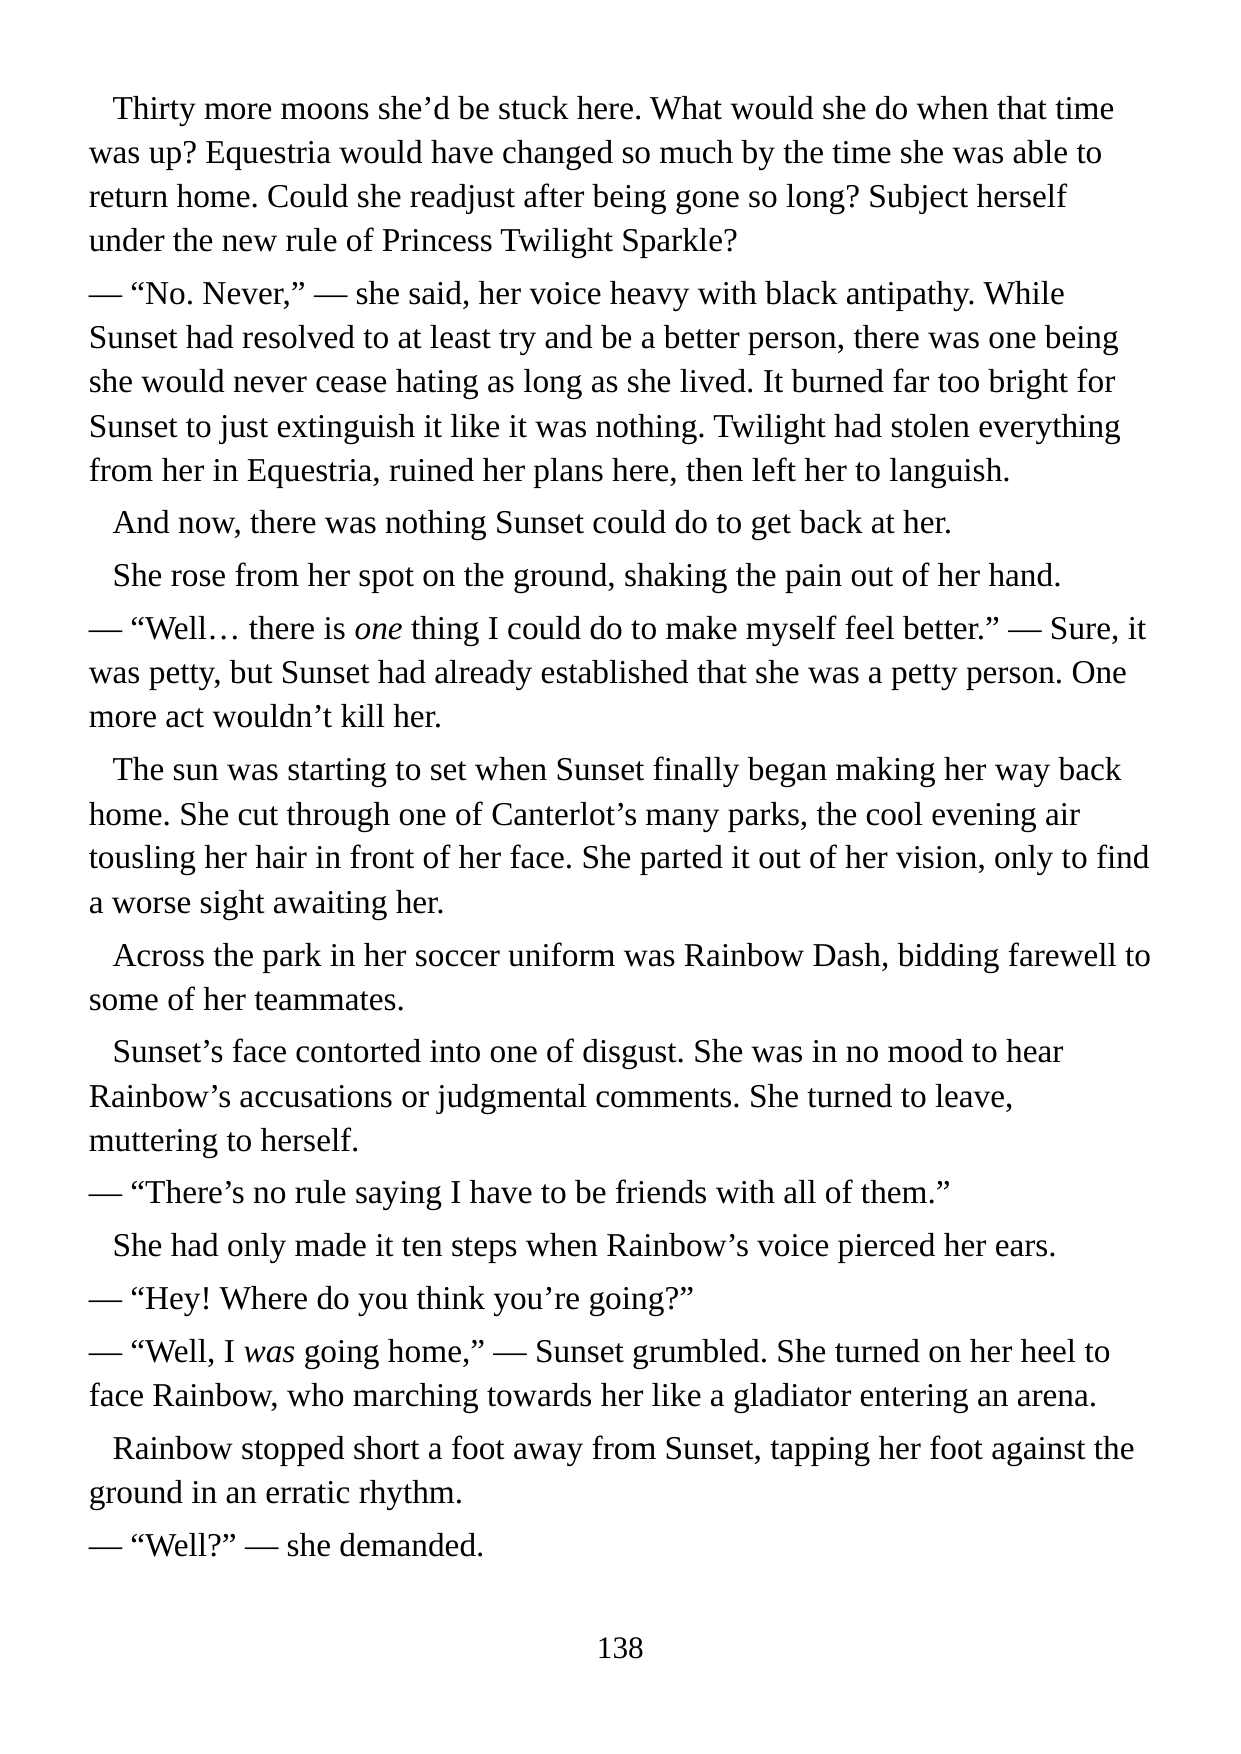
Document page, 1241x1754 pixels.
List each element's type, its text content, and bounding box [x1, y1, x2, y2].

text She had only made it ten steps when Rainbow’s voice pierced her ears. [88, 1226, 1152, 1264]
text — “There’s no rule saying I have to be friends with all of them.” [88, 1173, 1152, 1211]
text Across the park in her soccer uniform was Rainbow Dash, bidding farewell to some of her teammates. [88, 935, 1152, 1017]
text And now, there was nothing Sunset could do to get back at her. [88, 503, 1152, 541]
text Sunset’s face contorted into one of disgust. She was in no mood to hear Rainbow’s accusations or judgmental comments. She turned to leave, muttering to herself. [88, 1032, 1152, 1158]
text — “Well?” — she demanded. [88, 1526, 1152, 1564]
text — “Well, I was going home,” — Sunset grumbled. She turned on her heel to face Rainbow, who marching towards her like a gladiator entering an arena. [88, 1332, 1152, 1414]
text Thirty more moons she’d be stuck here. What would she do when that time was up? Equestria would have changed so much by the time she was able to return home. Could she readjust after being gone so long? Subject herself under the new rule of Princess Twilight Sparkle? [88, 88, 1152, 259]
text — “Hey! Where do you think you’re going?” [88, 1279, 1152, 1317]
text She rose from her spot on the ground, shaking the pain out of her hand. [88, 556, 1152, 594]
text — “Well… there is one thing I could do to make myself feel better.” — Sure, it was petty, but Sunset had already established that she was a petty person. One more act wouldn’t kill her. [88, 609, 1152, 735]
text Rainbow stopped short a foot away from Sunset, tapping her foot against the ground in an erratic rhythm. [88, 1428, 1152, 1511]
text — “No. Never,” — she said, her voice heavy with black antipathy. While Sunset had resolved to at least try and be a better person, there was one being she would never cease hating as long as she lived. It burned far too bright for Sunset to just extinguish it like it was nothing. Twilight had stolen everything from her in Equestria, ruined her plans here, then left her to languish. [88, 274, 1152, 488]
text The sun was starting to set when Sunset finally began making her way back home. She cut through one of Canterlot’s many parks, the cool evening air tousling her hair in front of her face. She parted it out of her vision, only to find a worse sight awaiting her. [88, 750, 1152, 920]
